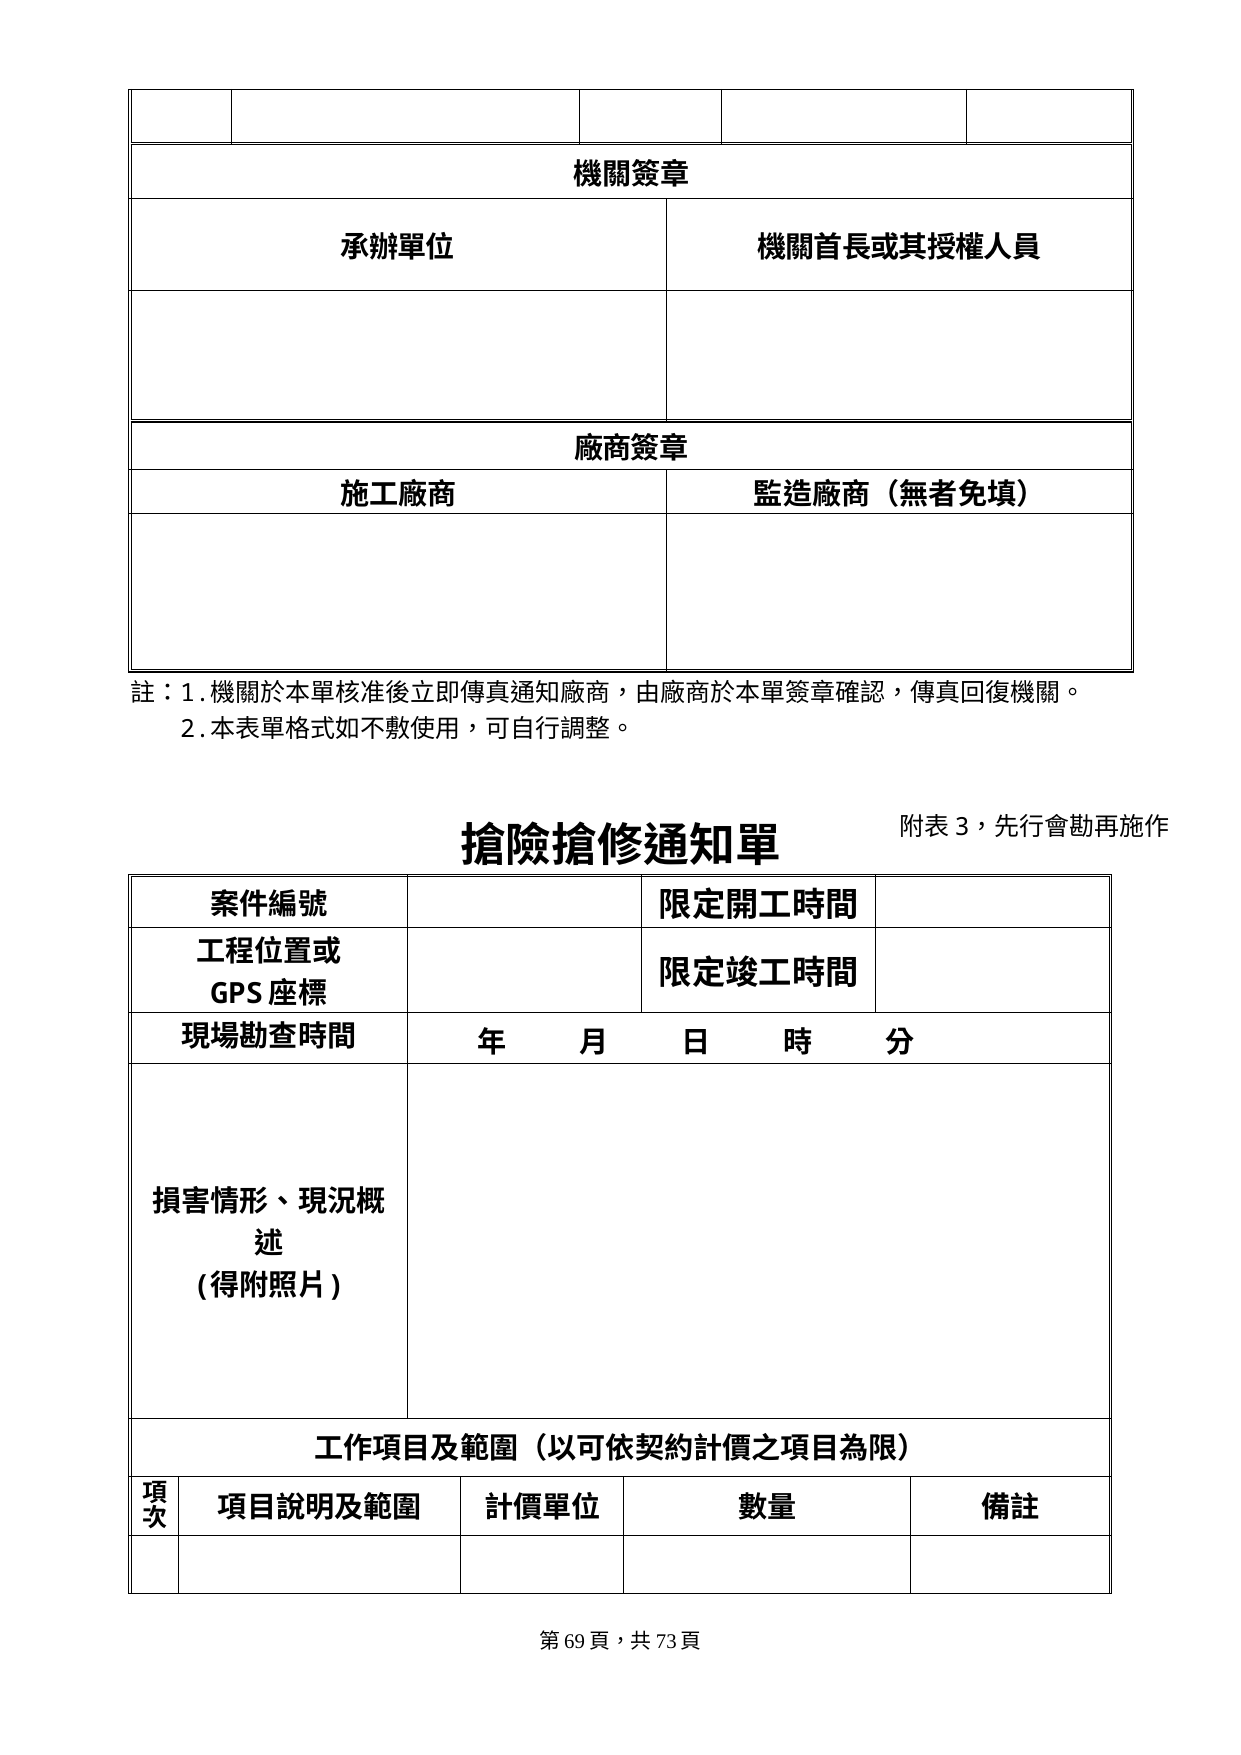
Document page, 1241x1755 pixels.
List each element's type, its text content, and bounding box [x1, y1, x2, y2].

table_cell [132, 514, 666, 669]
table_cell 機關簽章 [132, 145, 1131, 198]
table_cell 承辦單位 [132, 199, 666, 290]
table_cell 工作項目及範圍（以可依契約計價之項目為限） [132, 1419, 1109, 1476]
table_cell [580, 90, 721, 142]
text 搶險搶修通知單 [130, 808, 1110, 874]
table_cell [179, 1536, 460, 1593]
table_cell [667, 291, 1131, 419]
table_cell 現場勘查時間 [132, 1013, 407, 1063]
table_cell 損害情形、現況概述 (得附照片) [132, 1064, 407, 1418]
table_cell [667, 514, 1131, 669]
table_cell [624, 1536, 910, 1593]
table_cell 監造廠商（無者免填） [667, 470, 1131, 513]
table_cell [132, 1536, 178, 1593]
text 2.本表單格式如不敷使用，可自行調整。 [180, 709, 1110, 745]
table_cell [408, 1064, 1109, 1418]
table_cell 備註 [911, 1477, 1109, 1535]
table_cell 數量 [624, 1477, 910, 1535]
table_cell 項目說明及範圍 [179, 1477, 460, 1535]
table_cell [911, 1536, 1109, 1593]
table_cell 年 月 日 時 分 [408, 1013, 1109, 1063]
table_cell 限定竣工時間 [642, 928, 875, 1012]
table_cell [722, 90, 966, 142]
table_cell [132, 90, 231, 142]
table_cell [132, 291, 666, 419]
table_cell [232, 90, 579, 142]
table_cell 施工廠商 [132, 470, 666, 513]
table_cell [408, 928, 641, 1012]
table_cell 廠商簽章 [132, 423, 1131, 469]
table_cell 機關首長或其授權人員 [667, 199, 1131, 290]
table_cell 工程位置或 GPS座標 [132, 928, 407, 1012]
table_cell 項次 [132, 1477, 178, 1535]
table_cell [967, 90, 1131, 142]
table_cell 計價單位 [461, 1477, 623, 1535]
table_header 案件編號 [132, 877, 407, 927]
text 註：1.機關於本單核准後立即傳真通知廠商，由廠商於本單簽章確認，傳真回復機關。 [130, 673, 1110, 709]
table_cell [461, 1536, 623, 1593]
text 附表3，先行會勘再施作者 [899, 806, 1182, 848]
table_header [408, 877, 641, 927]
table_cell [876, 928, 1109, 1012]
table_header [876, 877, 1109, 927]
table_header 限定開工時間 [642, 877, 875, 927]
